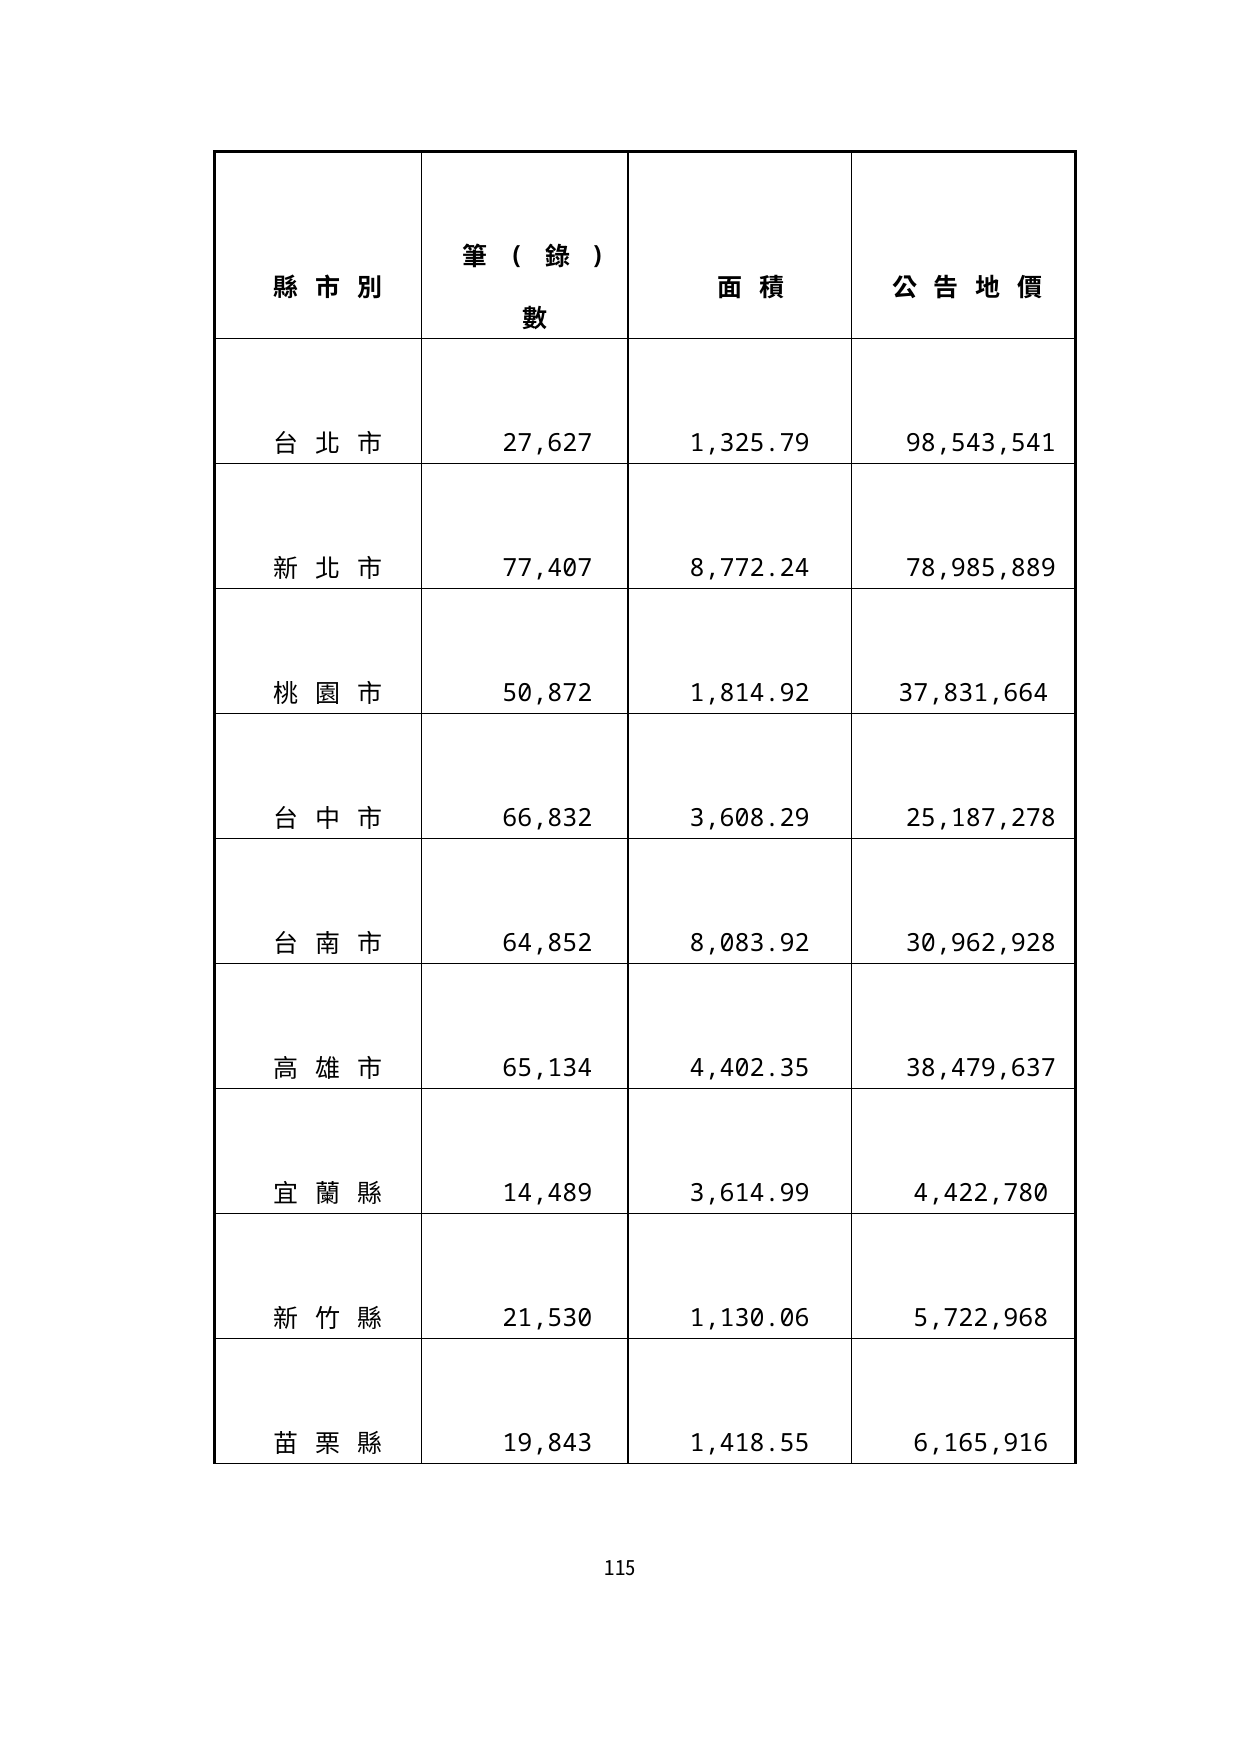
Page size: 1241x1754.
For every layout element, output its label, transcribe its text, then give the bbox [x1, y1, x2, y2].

table_cell 桃園市 [216, 589, 421, 712]
table_cell 3,614.99 [629, 1089, 851, 1212]
table_cell 4,402.35 [629, 964, 851, 1087]
table_cell 27,627 [422, 339, 627, 462]
table_cell 苗栗縣 [216, 1339, 421, 1462]
table_cell 50,872 [422, 589, 627, 712]
table_header 縣市別 [216, 153, 421, 337]
table_cell 21,530 [422, 1214, 627, 1337]
table_cell 77,407 [422, 464, 627, 587]
table_cell 1,325.79 [629, 339, 851, 462]
table_cell 高雄市 [216, 964, 421, 1087]
table_cell 38,479,637 [852, 964, 1074, 1087]
table_cell 66,832 [422, 714, 627, 837]
table_header 筆(錄)數 [422, 153, 627, 337]
table_cell 14,489 [422, 1089, 627, 1212]
table_cell 5,722,968 [852, 1214, 1074, 1337]
table_cell 30,962,928 [852, 839, 1074, 962]
table_cell 台中市 [216, 714, 421, 837]
table_cell 25,187,278 [852, 714, 1074, 837]
table_cell 65,134 [422, 964, 627, 1087]
table_cell 78,985,889 [852, 464, 1074, 587]
table_cell 8,772.24 [629, 464, 851, 587]
table_cell 台南市 [216, 839, 421, 962]
table_cell 1,814.92 [629, 589, 851, 712]
table_cell 64,852 [422, 839, 627, 962]
table_cell 台北市 [216, 339, 421, 462]
table_cell 3,608.29 [629, 714, 851, 837]
table_cell 37,831,664 [852, 589, 1074, 712]
table_cell 1,418.55 [629, 1339, 851, 1462]
table_cell 新竹縣 [216, 1214, 421, 1337]
table_header 面積 [629, 153, 851, 337]
table_cell 1,130.06 [629, 1214, 851, 1337]
table_cell 19,843 [422, 1339, 627, 1462]
table_cell 8,083.92 [629, 839, 851, 962]
table_cell 宜蘭縣 [216, 1089, 421, 1212]
table_cell 6,165,916 [852, 1339, 1074, 1462]
table_header 公告地價 [852, 153, 1074, 337]
table_cell 98,543,541 [852, 339, 1074, 462]
table_cell 新北市 [216, 464, 421, 587]
table_cell 4,422,780 [852, 1089, 1074, 1212]
